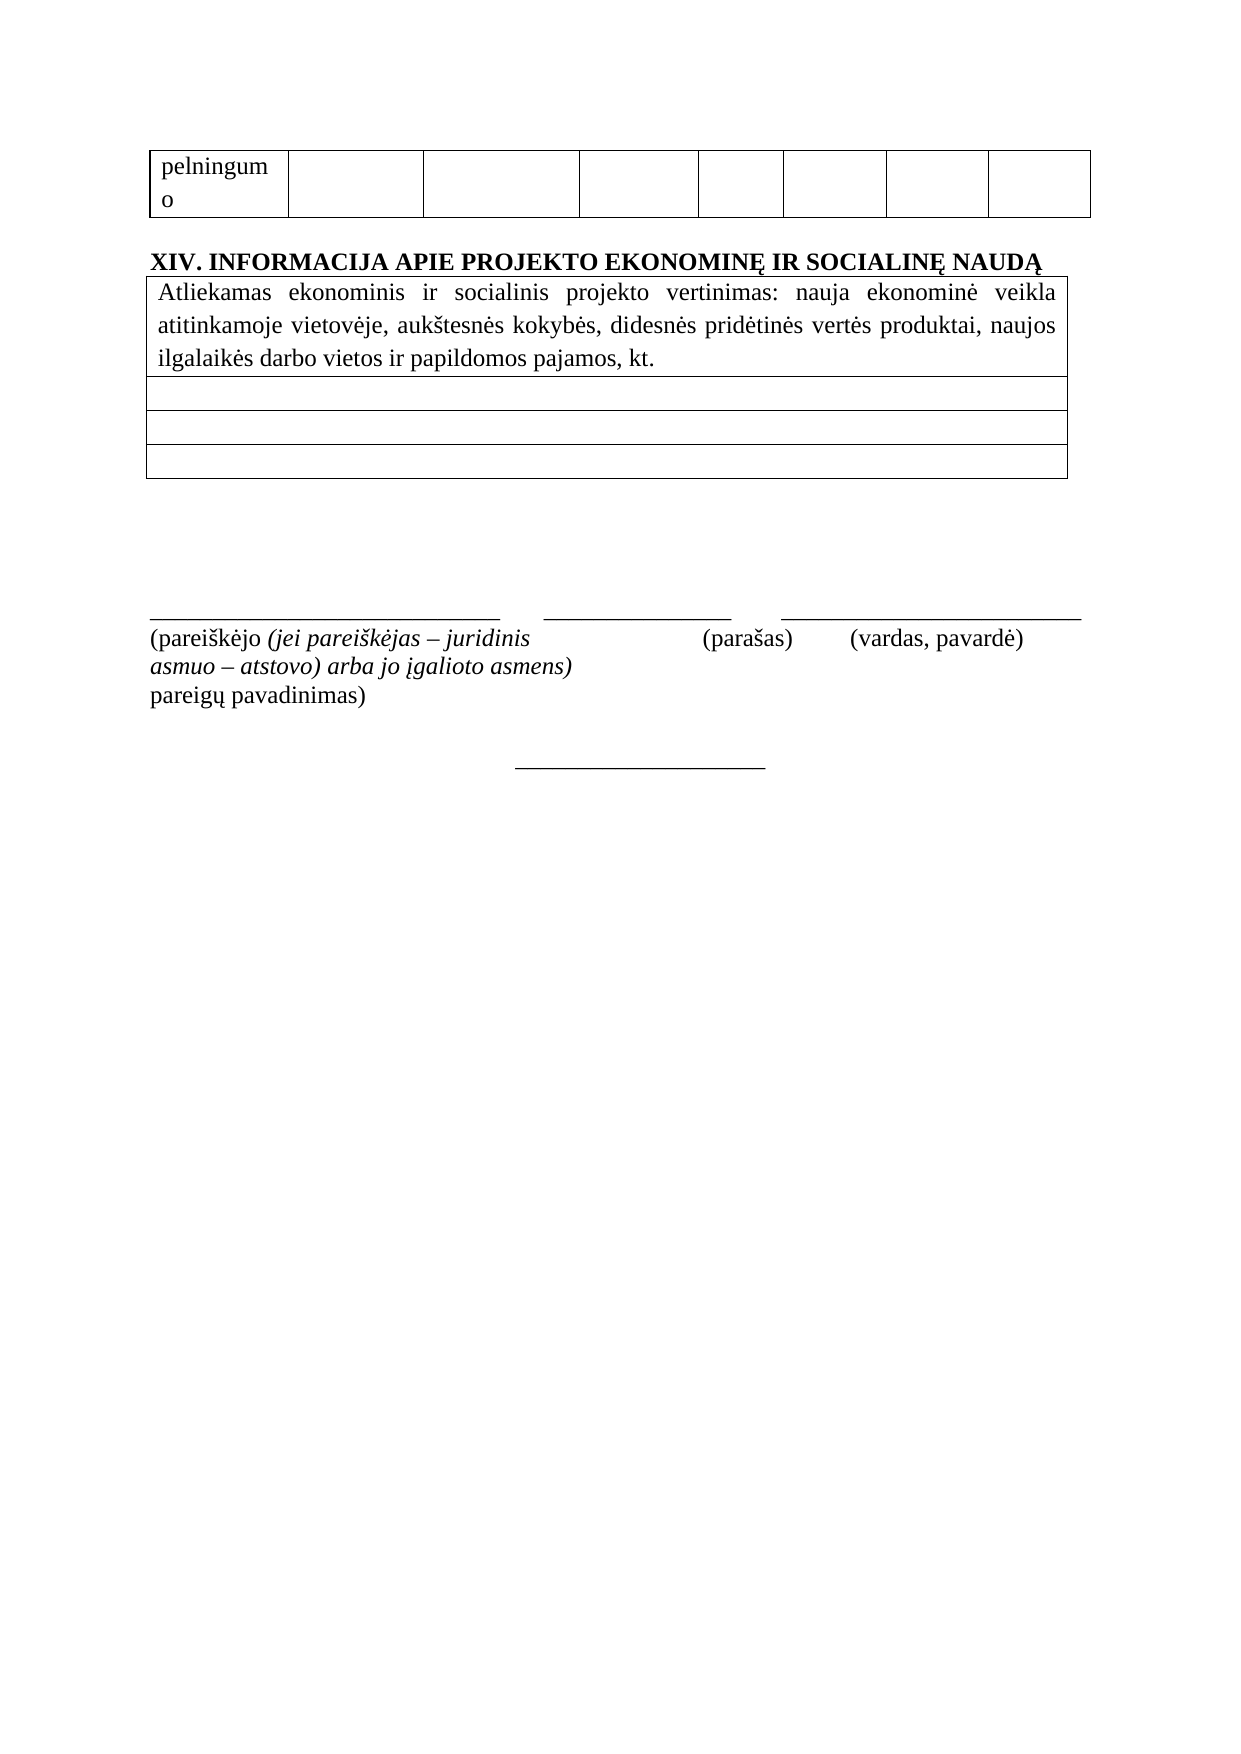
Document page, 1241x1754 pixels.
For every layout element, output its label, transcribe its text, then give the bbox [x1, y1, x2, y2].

table_cell [147, 411, 1067, 444]
table_cell [887, 151, 988, 217]
table_cell [147, 445, 1067, 478]
text asmuo – atstovo) arba jo įgalioto asmens) [150, 651, 1090, 680]
table_cell [147, 377, 1067, 410]
text (pareiškėjo (jei pareiškėjas – juridinis (parašas) (vardas, pavardė) [150, 623, 1090, 651]
table_cell [580, 151, 698, 217]
table_cell [784, 151, 886, 217]
table_header Atliekamas ekonominis ir socialinis projekto vertinimas: nauja ekonominė veikla atitinkamoje vietovėje, aukštesnės kokybės, didesnės pridėtinės vertės produktai, naujos ilgalaikės darbo vietos ir papildomos pajamos, kt. [147, 277, 1067, 376]
table_cell [989, 151, 1090, 217]
text ____________________ [150, 743, 1090, 772]
table_cell [699, 151, 783, 217]
text ____________________________ _______________ ________________________ [150, 594, 1090, 623]
table_cell [289, 151, 423, 217]
text pareigų pavadinimas) [150, 680, 1090, 709]
table_cell [424, 151, 579, 217]
table_cell pelningumo [151, 151, 288, 217]
text XIV. INFORMACIJA APIE PROJEKTO EKONOMINĘ IR SOCIALINĘ NAUDĄ [150, 247, 1090, 276]
